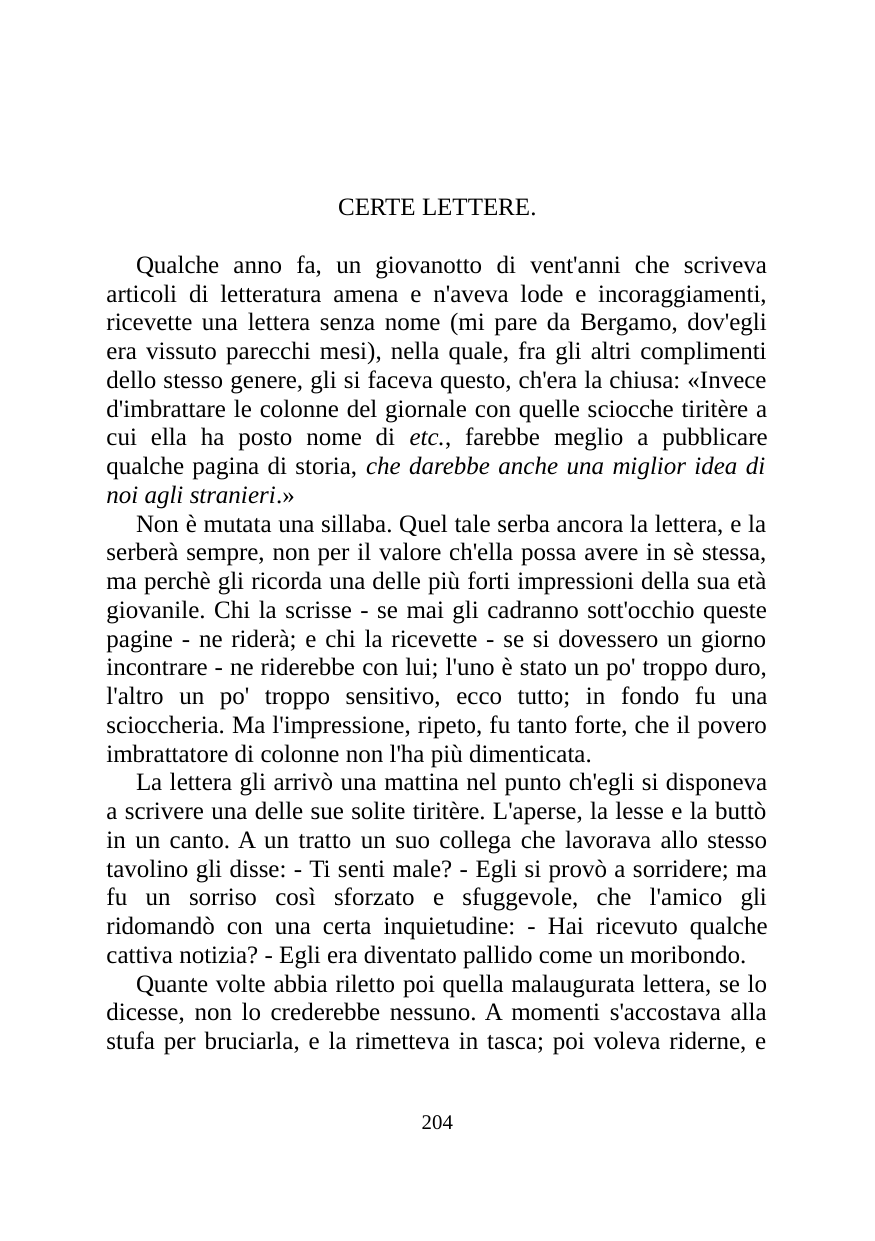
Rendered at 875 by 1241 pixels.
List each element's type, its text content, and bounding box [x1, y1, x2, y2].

text Quante volte abbia riletto poi quella malaugurata lettera, se lo dicesse, non lo crederebbe nessuno. A momenti s'accostava alla stufa per bruciarla, e la rimetteva in tasca; poi voleva riderne, e [106, 969, 768, 1055]
text Qualche anno fa, un giovanotto di vent'anni che scriveva articoli di letteratura amena e n'aveva lode e incoraggiamenti, ricevette una lettera senza nome (mi pare da Bergamo, dov'egli era vissuto parecchi mesi), nella quale, fra gli altri complimenti dello stesso genere, gli si faceva questo, ch'era la chiusa: «Invece d'imbrattare le colonne del giornale con quelle sciocche tiritère a cui ella ha posto nome di etc., farebbe meglio a pubblicare qualche pagina di storia, che darebbe anche una miglior idea di noi agli stranieri.» [106, 250, 768, 509]
text CERTE LETTERE. [106, 192, 768, 221]
text La lettera gli arrivò una mattina nel punto ch'egli si disponeva a scrivere una delle sue solite tiritère. L'aperse, la lesse e la buttò in un canto. A un tratto un suo collega che lavorava allo stesso tavolino gli disse: - Ti senti male? - Egli si provò a sorridere; ma fu un sorriso così sforzato e sfuggevole, che l'amico gli ridomandò con una certa inquietudine: - Hai ricevuto qualche cattiva notizia? - Egli era diventato pallido come un moribondo. [106, 767, 768, 969]
text Non è mutata una sillaba. Quel tale serba ancora la lettera, e la serberà sempre, non per il valore ch'ella possa avere in sè stessa, ma perchè gli ricorda una delle più forti impressioni della sua età giovanile. Chi la scrisse - se mai gli cadranno sott'occhio queste pagine - ne riderà; e chi la ricevette - se si dovessero un giorno incontrare - ne riderebbe con lui; l'uno è stato un po' troppo duro, l'altro un po' troppo sensitivo, ecco tutto; in fondo fu una scioccheria. Ma l'impressione, ripeto, fu tanto forte, che il povero imbrattatore di colonne non l'ha più dimenticata. [106, 509, 768, 767]
